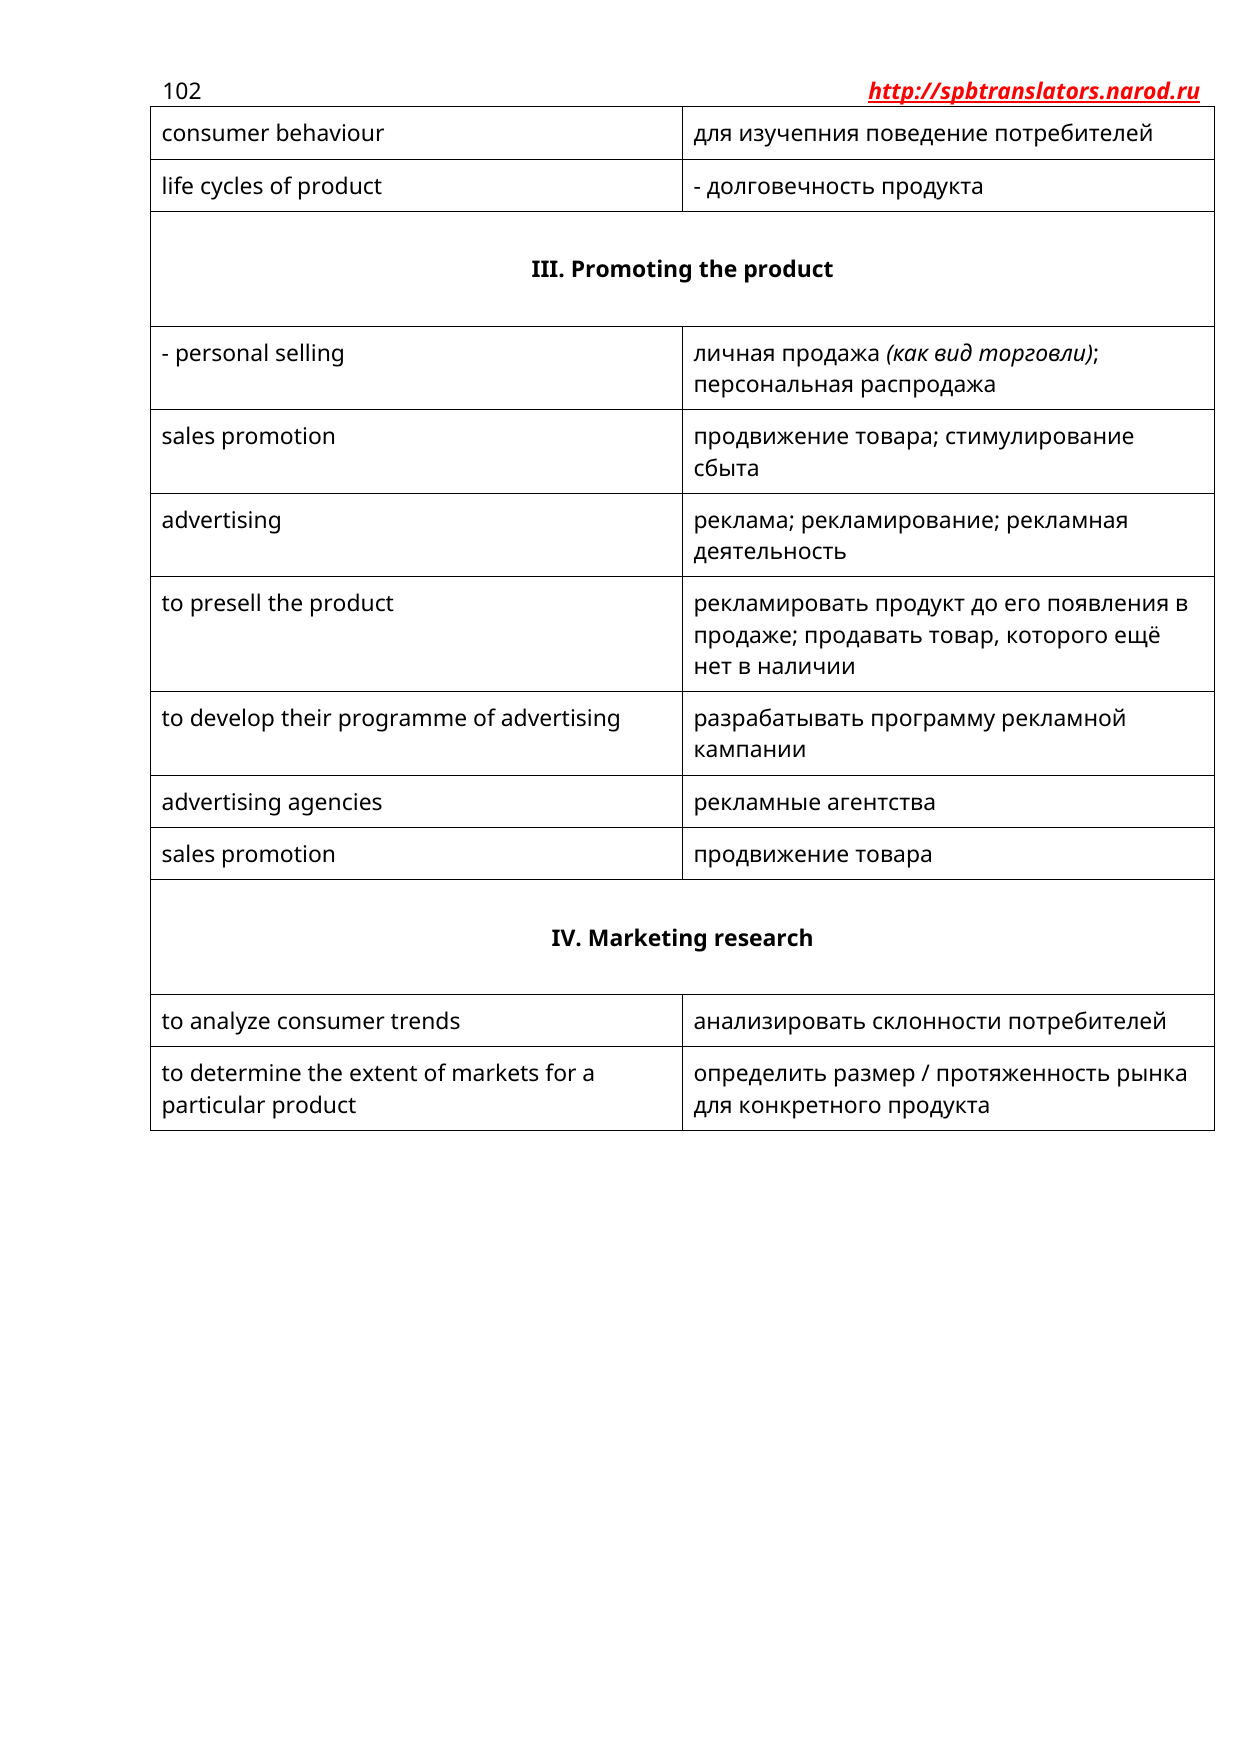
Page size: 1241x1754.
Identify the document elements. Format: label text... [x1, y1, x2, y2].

table_cell advertising [151, 494, 682, 576]
table_cell рекламировать продукт до его появления в продаже; продавать товар, которого ещё нет в наличии [683, 577, 1214, 691]
table_cell III. Promoting the product [151, 212, 1214, 326]
table_cell to presell the product [151, 577, 682, 691]
table_cell личная продажа (как вид торговли); персональная распродажа [683, 327, 1214, 409]
table_cell - personal selling [151, 327, 682, 409]
table_cell to analyze consumer trends [151, 995, 682, 1046]
table_cell определить размер / протяженность рынка для конкретного продукта [683, 1047, 1214, 1130]
table_cell consumer behaviour [151, 107, 682, 158]
table_cell life cycles of product [151, 160, 682, 211]
table_cell to develop their programme of advertising [151, 692, 682, 774]
table_cell для изучепния поведение потребителей [683, 107, 1214, 158]
table_cell to determine the extent of markets for a particular product [151, 1047, 682, 1130]
table_cell sales promotion [151, 828, 682, 879]
table_cell анализировать склонности потребителей [683, 995, 1214, 1046]
table_cell sales promotion [151, 410, 682, 493]
table_cell advertising agencies [151, 776, 682, 827]
table_cell продвижение товара [683, 828, 1214, 879]
table_cell IV. Marketing research [151, 880, 1214, 994]
table_cell продвижение товара; стимулирование сбыта [683, 410, 1214, 493]
table_cell - долговечность продукта [683, 160, 1214, 211]
table_cell рекламные агентства [683, 776, 1214, 827]
table_cell разрабатывать программу рекламной кампании [683, 692, 1214, 774]
table_cell реклама; рекламирование; рекламная деятельность [683, 494, 1214, 576]
